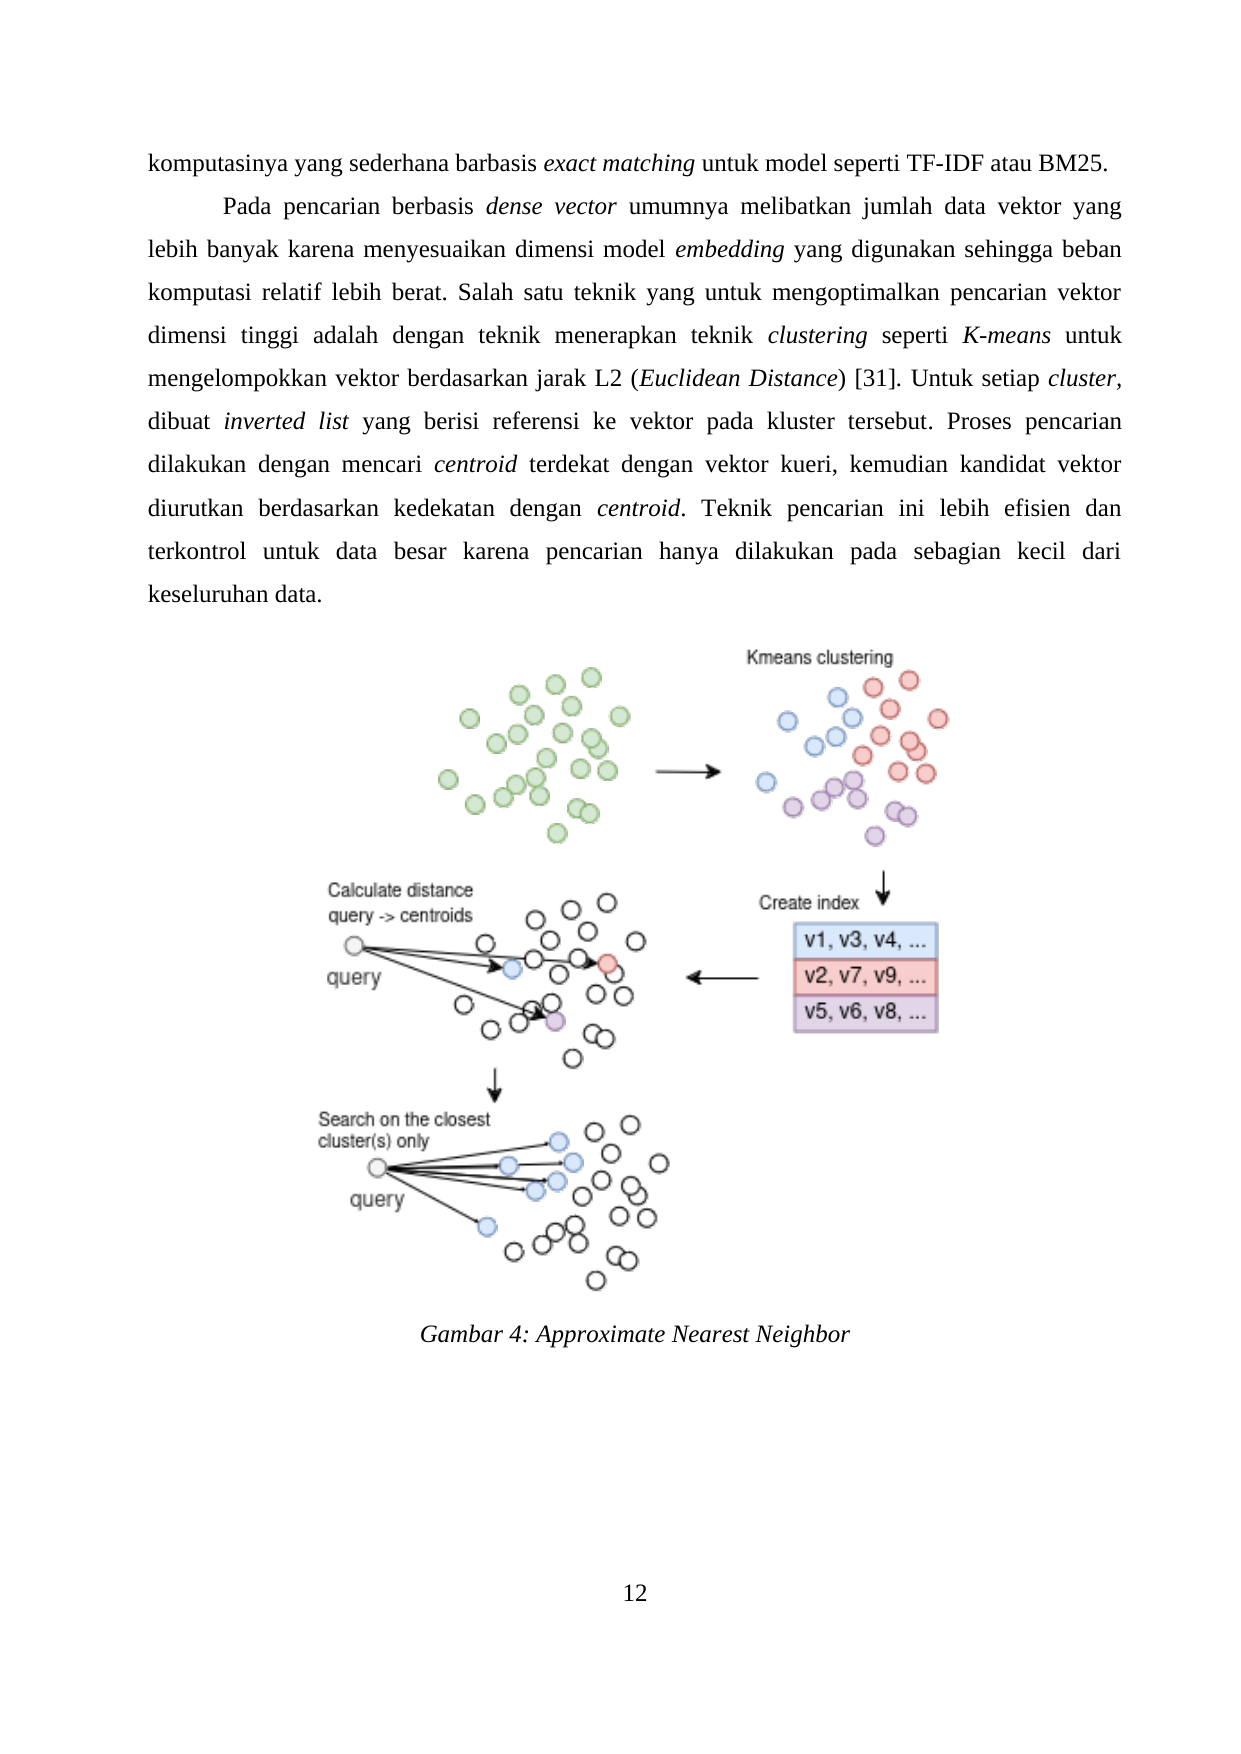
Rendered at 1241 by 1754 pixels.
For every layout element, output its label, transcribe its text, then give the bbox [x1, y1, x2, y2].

picture [317, 634, 953, 1293]
list Pada pencarian berbasis dense vector umumnya melibatkan jumlah data vektor yang lebih banyak karena menyesuaikan dimensi model embedding yang digunakan sehingga beban komputasi relatif lebih berat. Salah satu teknik yang untuk mengoptimalkan pencarian vektor dimensi tinggi adalah dengan teknik menerapkan teknik clustering seperti K-means untuk mengelompokkan vektor berdasarkan jarak L2 (Euclidean Distance) [31]. Untuk setiap cluster, dibuat inverted list yang berisi referensi ke vektor pada kluster tersebut. Proses pencarian dilakukan dengan mencari centroid terdekat dengan vektor kueri, kemudian kandidat vektor diurutkan berdasarkan kedekatan dengan centroid. Teknik pencarian ini lebih efisien dan terkontrol untuk data besar karena pencarian hanya dilakukan pada sebagian kecil dari keseluruhan data. [148, 191, 1122, 608]
text Gambar 4: Approximate Nearest Neighbor [297, 1293, 973, 1348]
text komputasinya yang sederhana barbasis exact matching untuk model seperti TF-IDF atau BM25. [148, 148, 1122, 176]
